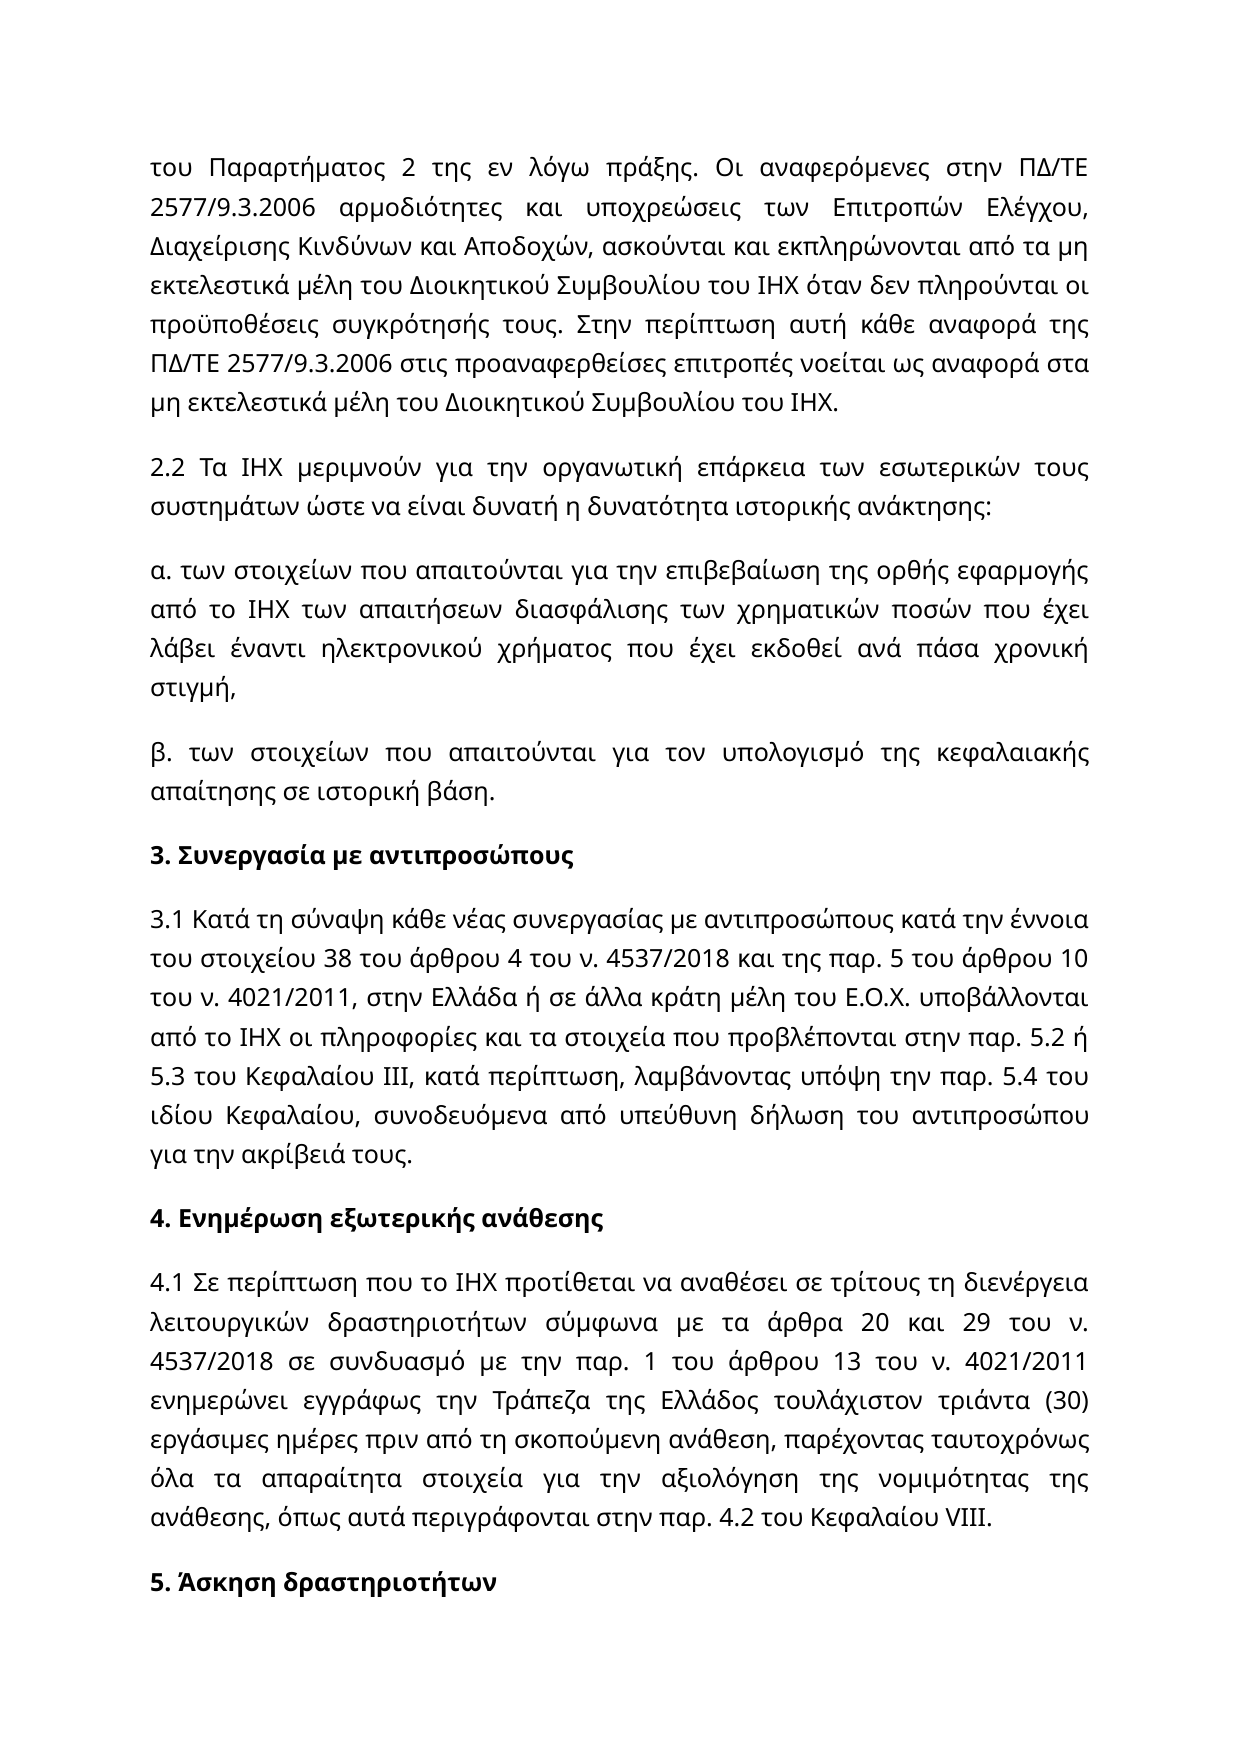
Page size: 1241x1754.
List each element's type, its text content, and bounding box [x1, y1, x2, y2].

text 2.2 Τα ΙΗΧ μεριμνούν για την οργανωτική επάρκεια των εσωτερικών τους συστημάτων ώστε να είναι δυνατή η δυνατότητα ιστορικής ανάκτησης: [150, 449, 1090, 522]
text β. των στοιχείων που απαιτούνται για τον υπολογισμό της κεφαλαιακής απαίτησης σε ιστορική βάση. [150, 734, 1090, 807]
text του Παραρτήματος 2 της εν λόγω πράξης. Οι αναφερόμενες στην ΠΔ/ΤΕ 2577/9.3.2006 αρμοδιότητες και υποχρεώσεις των Επιτροπών Ελέγχου, Διαχείρισης Κινδύνων και Αποδοχών, ασκούνται και εκπληρώνονται από τα μη εκτελεστικά μέλη του Διοικητικού Συμβουλίου του ΙΗΧ όταν δεν πληρούνται οι προϋποθέσεις συγκρότησής τους. Στην περίπτωση αυτή κάθε αναφορά της ΠΔ/ΤΕ 2577/9.3.2006 στις προαναφερθείσες επιτροπές νοείται ως αναφορά στα μη εκτελεστικά μέλη του Διοικητικού Συμβουλίου του ΙΗΧ. [150, 150, 1090, 419]
text 4.1 Σε περίπτωση που το ΙΗΧ προτίθεται να αναθέσει σε τρίτους τη διενέργεια λειτουργικών δραστηριοτήτων σύμφωνα με τα άρθρα 20 και 29 του ν. 4537/2018 σε συνδυασμό με την παρ. 1 του άρθρου 13 του ν. 4021/2011 ενημερώνει εγγράφως την Τράπεζα της Ελλάδος τουλάχιστον τριάντα (30) εργάσιμες ημέρες πριν από τη σκοπούμενη ανάθεση, παρέχοντας ταυτοχρόνως όλα τα απαραίτητα στοιχεία για την αξιολόγηση της νομιμότητας της ανάθεσης, όπως αυτά περιγράφονται στην παρ. 4.2 του Κεφαλαίου VIII. [150, 1265, 1090, 1534]
text 5. Άσκηση δραστηριοτήτων [150, 1564, 1090, 1598]
text α. των στοιχείων που απαιτούνται για την επιβεβαίωση της ορθής εφαρμογής από το ΙΗΧ των απαιτήσεων διασφάλισης των χρηματικών ποσών που έχει λάβει έναντι ηλεκτρονικού χρήματος που έχει εκδοθεί ανά πάσα χρονική στιγμή, [150, 552, 1090, 704]
text 3.1 Κατά τη σύναψη κάθε νέας συνεργασίας με αντιπροσώπους κατά την έννοια του στοιχείου 38 του άρθρου 4 του ν. 4537/2018 και της παρ. 5 του άρθρου 10 του ν. 4021/2011, στην Ελλάδα ή σε άλλα κράτη μέλη του Ε.Ο.Χ. υποβάλλονται από το ΙΗΧ οι πληροφορίες και τα στοιχεία που προβλέπονται στην παρ. 5.2 ή 5.3 του Κεφαλαίου ΙΙΙ, κατά περίπτωση, λαμβάνοντας υπόψη την παρ. 5.4 του ιδίου Κεφαλαίου, συνοδευόμενα από υπεύθυνη δήλωση του αντιπροσώπου για την ακρίβειά τους. [150, 902, 1090, 1171]
text 4. Ενημέρωση εξωτερικής ανάθεσης [150, 1201, 1090, 1235]
text 3. Συνεργασία με αντιπροσώπους [150, 837, 1090, 872]
